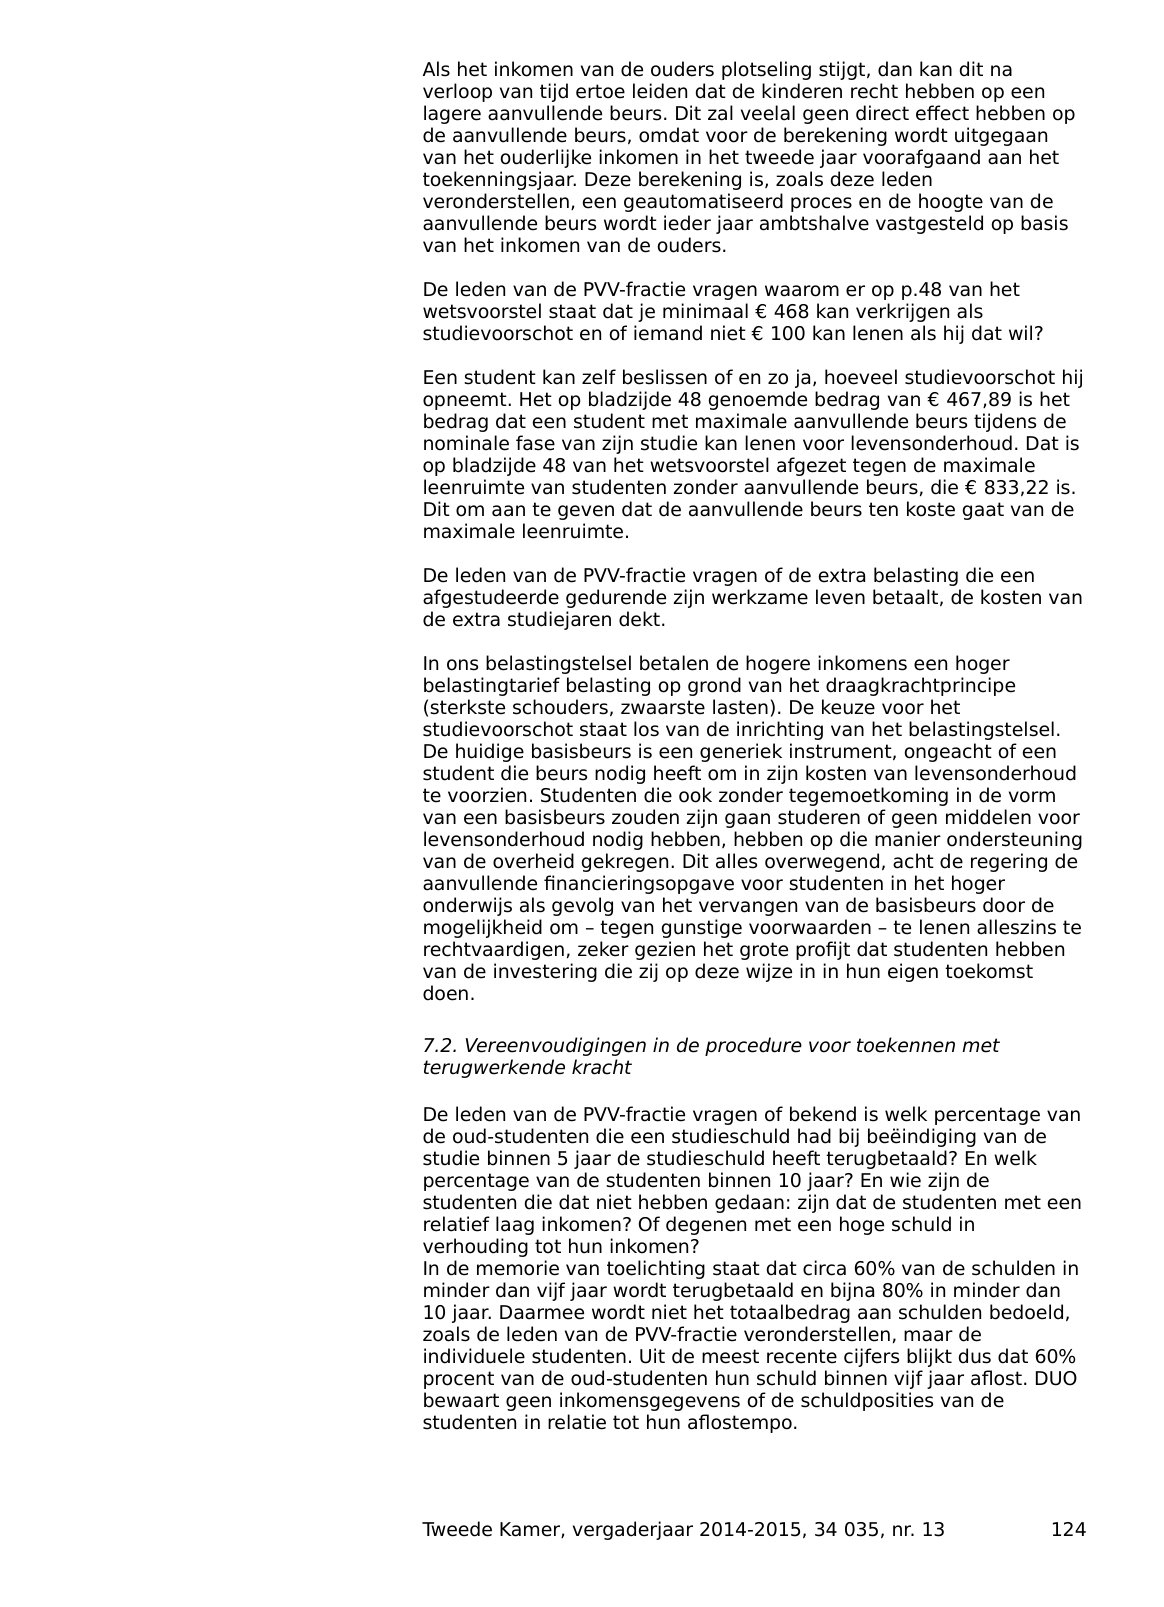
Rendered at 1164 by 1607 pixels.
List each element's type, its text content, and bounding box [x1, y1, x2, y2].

text De leden van de PVV-fractie vragen waarom er op p.48 van het wetsvoorstel staat dat je minimaal € 468 kan verkrijgen als studievoorschot en of iemand niet € 100 kan lenen als hij dat wil? [422, 279, 1087, 345]
text In ons belastingstelsel betalen de hogere inkomens een hoger belastingtarief belasting op grond van het draagkrachtprincipe (sterkste schouders, zwaarste lasten). De keuze voor het studievoorschot staat los van de inrichting van het belastingstelsel. De huidige basisbeurs is een generiek instrument, ongeacht of een student die beurs nodig heeft om in zijn kosten van levensonderhoud te voorzien. Studenten die ook zonder tegemoetkoming in de vorm van een basisbeurs zouden zijn gaan studeren of geen middelen voor levensonderhoud nodig hebben, hebben op die manier ondersteuning van de overheid gekregen. Dit alles overwegend, acht de regering de aanvullende financieringsopgave voor studenten in het hoger onderwijs als gevolg van het vervangen van de basisbeurs door de mogelijkheid om – tegen gunstige voorwaarden – te lenen alleszins te rechtvaardigen, zeker gezien het grote profijt dat studenten hebben van de investering die zij op deze wijze in in hun eigen toekomst doen. [422, 653, 1087, 1005]
text Als het inkomen van de ouders plotseling stijgt, dan kan dit na verloop van tijd ertoe leiden dat de kinderen recht hebben op een lagere aanvullende beurs. Dit zal veelal geen direct effect hebben op de aanvullende beurs, omdat voor de berekening wordt uitgegaan van het ouderlijke inkomen in het tweede jaar voorafgaand aan het toekenningsjaar. Deze berekening is, zoals deze leden veronderstellen, een geautomatiseerd proces en de hoogte van de aanvullende beurs wordt ieder jaar ambtshalve vastgesteld op basis van het inkomen van de ouders. [422, 59, 1087, 257]
text Een student kan zelf beslissen of en zo ja, hoeveel studievoorschot hij opneemt. Het op bladzijde 48 genoemde bedrag van € 467,89 is het bedrag dat een student met maximale aanvullende beurs tijdens de nominale fase van zijn studie kan lenen voor levensonderhoud. Dat is op bladzijde 48 van het wetsvoorstel afgezet tegen de maximale leenruimte van studenten zonder aanvullende beurs, die € 833,22 is. Dit om aan te geven dat de aanvullende beurs ten koste gaat van de maximale leenruimte. [422, 367, 1087, 543]
text De leden van de PVV-fractie vragen of bekend is welk percentage van de oud-studenten die een studieschuld had bij beëindiging van de studie binnen 5 jaar de studieschuld heeft terugbetaald? En welk percentage van de studenten binnen 10 jaar? En wie zijn de studenten die dat niet hebben gedaan: zijn dat de studenten met een relatief laag inkomen? Of degenen met een hoge schuld in verhouding tot hun inkomen? [422, 1104, 1087, 1258]
subtitle 7.2. Vereenvoudigingen in de procedure voor toekennen met terugwerkende kracht [422, 1035, 1087, 1079]
text In de memorie van toelichting staat dat circa 60% van de schulden in minder dan vijf jaar wordt terugbetaald en bijna 80% in minder dan 10 jaar. Daarmee wordt niet het totaalbedrag aan schulden bedoeld, zoals de leden van de PVV-fractie veronderstellen, maar de individuele studenten. Uit de meest recente cijfers blijkt dus dat 60% procent van de oud-studenten hun schuld binnen vijf jaar aflost. DUO bewaart geen inkomensgegevens of de schuldposities van de studenten in relatie tot hun aflostempo. [422, 1258, 1087, 1434]
text De leden van de PVV-fractie vragen of de extra belasting die een afgestudeerde gedurende zijn werkzame leven betaalt, de kosten van de extra studiejaren dekt. [422, 565, 1087, 631]
